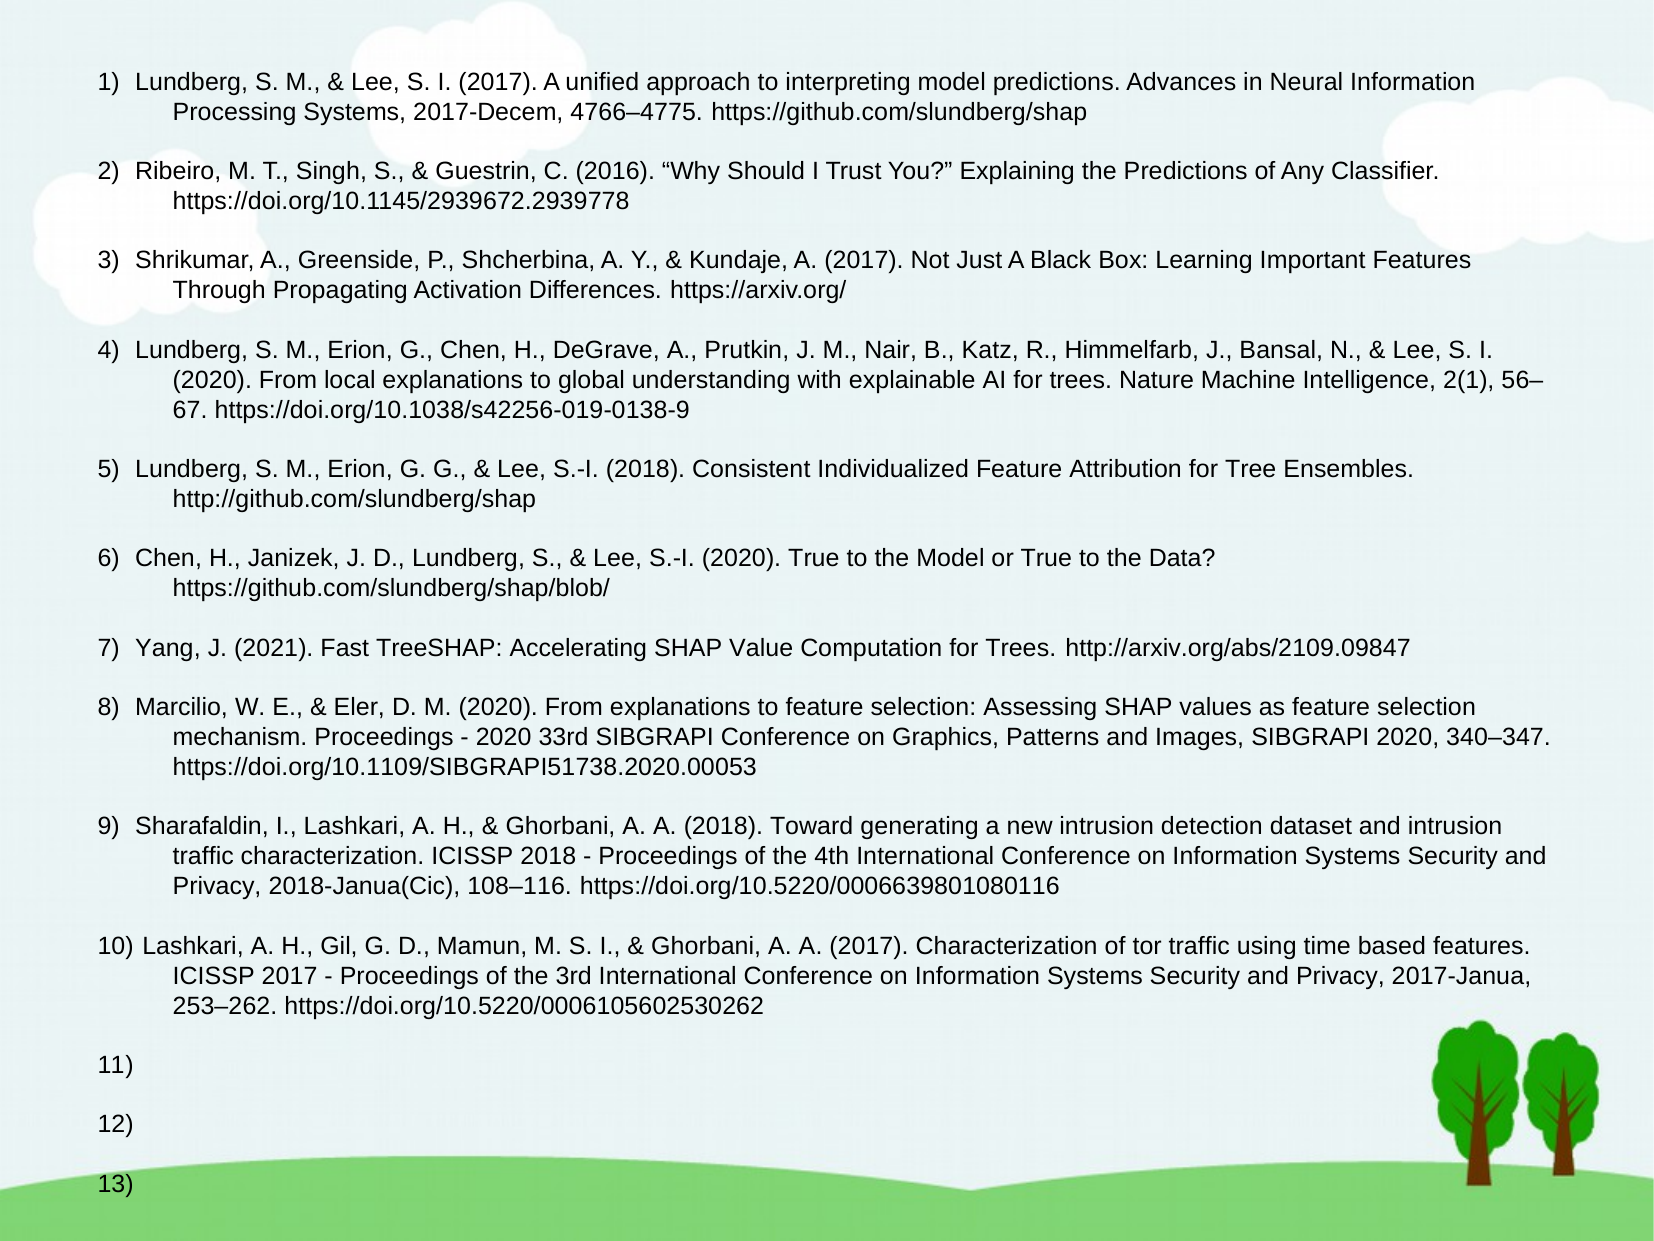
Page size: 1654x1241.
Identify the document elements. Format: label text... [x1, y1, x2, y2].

text_box Lundberg, S. M., & Lee, S. I. (2017). A unified approach to interpreting model predictions. Advances in Neural Information Processing Systems, 2017-Decem, 4766–4775. https://github.com/slundberg/shap Ribeiro, M. T., Singh, S., & Guestrin, C. (2016). “Why Should I Trust You?” Explaining the Predictions of Any Classifier. https://doi.org/10.1145/2939672.2939778 Shrikumar, A., Greenside, P., Shcherbina, A. Y., & Kundaje, A. (2017). Not Just A Black Box: Learning Important Features Through Propagating Activation Differences. https://arxiv.org/ Lundberg, S. M., Erion, G., Chen, H., DeGrave, A., Prutkin, J. M., Nair, B., Katz, R., Himmelfarb, J., Bansal, N., & Lee, S. I. (2020). From local explanations to global understanding with explainable AI for trees. Nature Machine Intelligence, 2(1), 56–67. https://doi.org/10.1038/s42256-019-0138-9 Lundberg, S. M., Erion, G. G., & Lee, S.-I. (2018). Consistent Individualized Feature Attribution for Tree Ensembles. http://github.com/slundberg/shap Chen, H., Janizek, J. D., Lundberg, S., & Lee, S.-I. (2020). True to the Model or True to the Data? https://github.com/slundberg/shap/blob/ Yang, J. (2021). Fast TreeSHAP: Accelerating SHAP Value Computation for Trees. http://arxiv.org/abs/2109.09847 Marcilio, W. E., & Eler, D. M. (2020). From explanations to feature selection: Assessing SHAP values as feature selection mechanism. Proceedings - 2020 33rd SIBGRAPI Conference on Graphics, Patterns and Images, SIBGRAPI 2020, 340–347. https://doi.org/10.1109/SIBGRAPI51738.2020.00053 Sharafaldin, I., Lashkari, A. H., & Ghorbani, A. A. (2018). Toward generating a new intrusion detection dataset and intrusion traffic characterization. ICISSP 2018 - Proceedings of the 4th International Conference on Information Systems Security and Privacy, 2018-Janua(Cic), 108–116. https://doi.org/10.5220/0006639801080116 Lashkari, A. H., Gil, G. D., Mamun, M. S. I., & Ghorbani, A. A. (2017). Characterization of tor traffic using time based features. ICISSP 2017 - Proceedings of the 3rd International Conference on Information Systems Security and Privacy, 2017-Janua, 253–262. https://doi.org/10.5220/0006105602530262 [82, 57, 1571, 1087]
